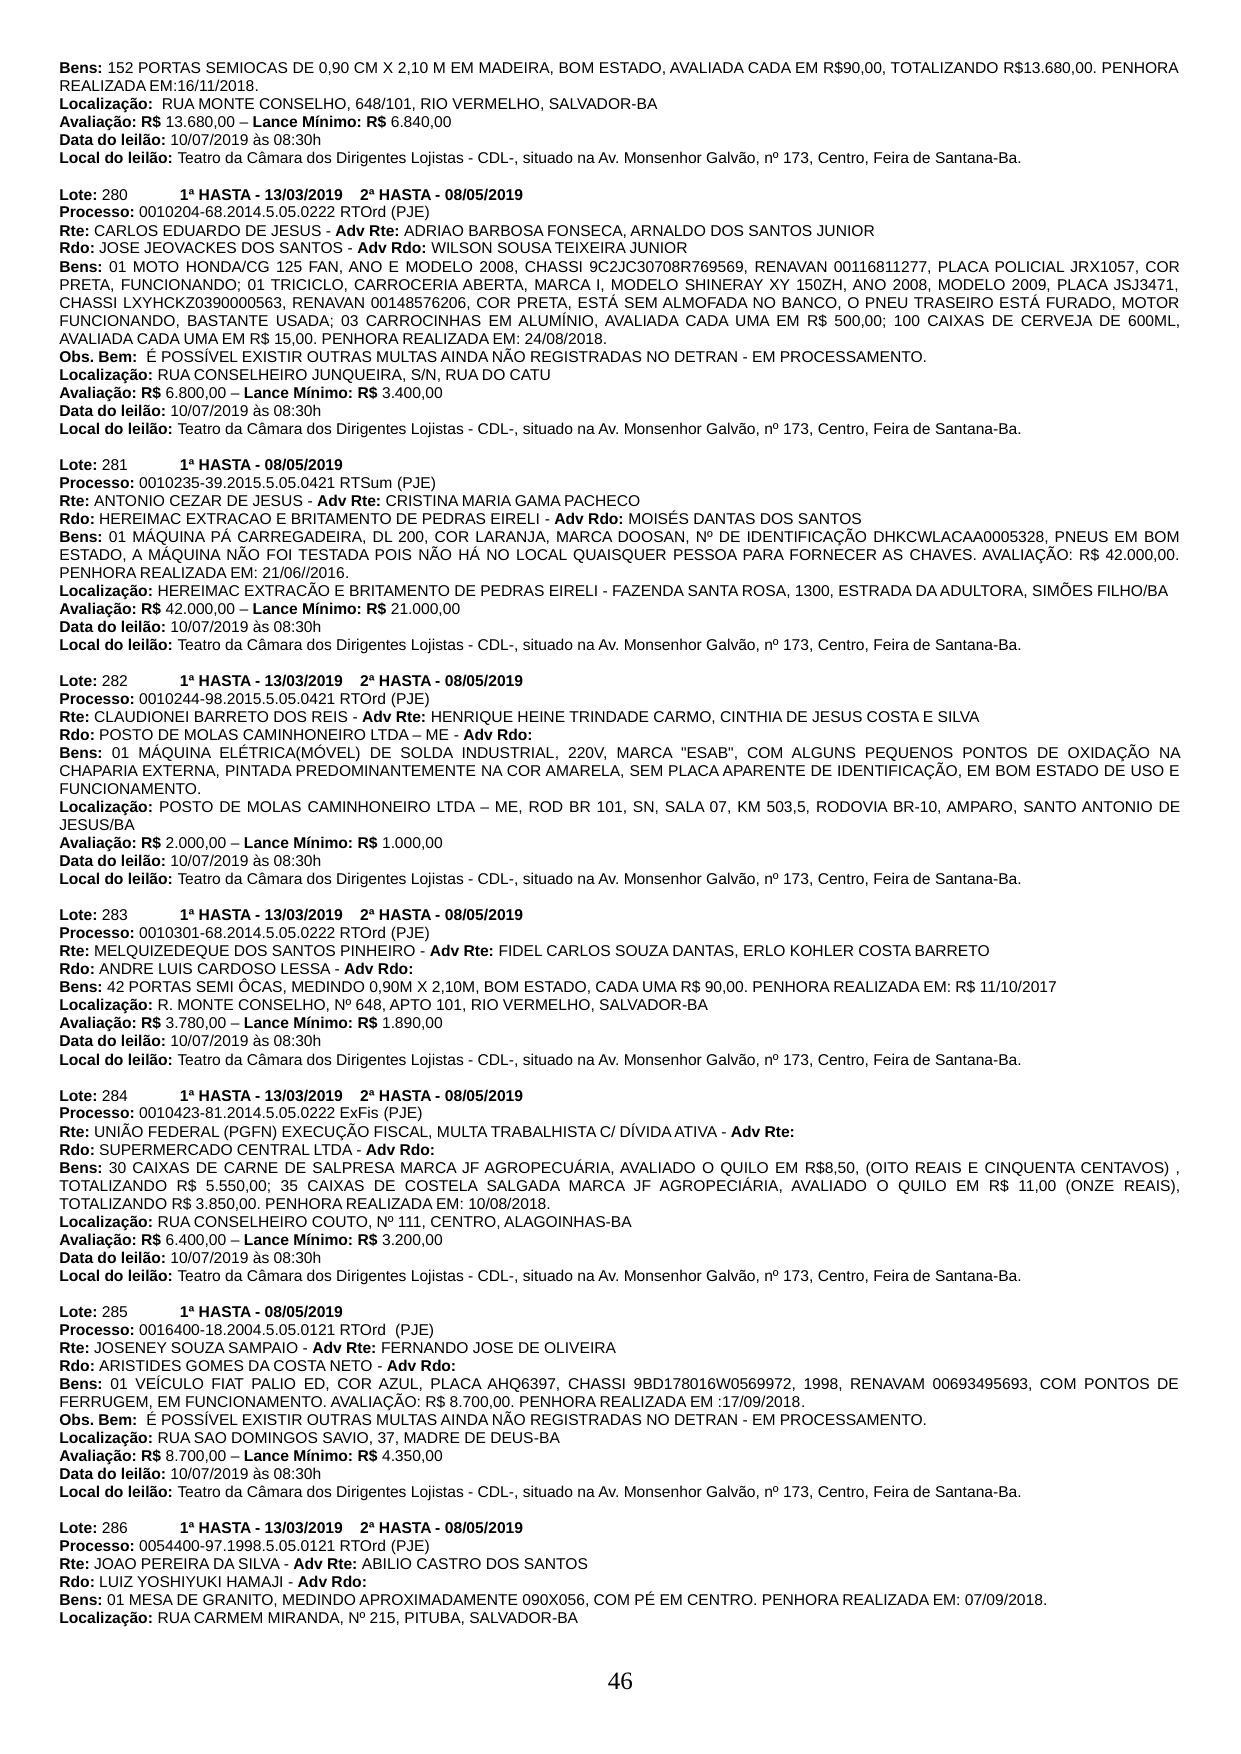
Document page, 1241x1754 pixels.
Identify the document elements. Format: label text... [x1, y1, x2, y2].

text Rte: MELQUIZEDEQUE DOS SANTOS PINHEIRO - Adv Rte: FIDEL CARLOS SOUZA DANTAS, ERLO KOHLER COSTA BARRETO [59, 942, 1181, 960]
text Bens: 42 PORTAS SEMI ÔCAS, MEDINDO 0,90M X 2,10M, BOM ESTADO, CADA UMA R$ 90,00. PENHORA REALIZADA EM: R$ 11/10/2017 [59, 978, 1181, 996]
text Rte: UNIÃO FEDERAL (PGFN) EXECUÇÃO FISCAL, MULTA TRABALHISTA C/ DÍVIDA ATIVA - Adv Rte: [59, 1122, 1181, 1140]
text Rte: JOAO PEREIRA DA SILVA - Adv Rte: ABILIO CASTRO DOS SANTOS [59, 1555, 1181, 1573]
text Localização: RUA CONSELHEIRO COUTO, Nº 111, CENTRO, ALAGOINHAS-BA [59, 1212, 1181, 1230]
text Rte: CLAUDIONEI BARRETO DOS REIS - Adv Rte: HENRIQUE HEINE TRINDADE CARMO, CINTHIA DE JESUS COSTA E SILVA [59, 708, 1181, 726]
text Avaliação: R$ 6.800,00 – Lance Mínimo: R$ 3.400,00 [59, 383, 1181, 401]
text Localização: RUA CONSELHEIRO JUNQUEIRA, S/N, RUA DO CATU [59, 365, 1181, 383]
text Data do leilão: 10/07/2019 às 08:30h [59, 131, 1181, 149]
text Lote: 284 1ª HASTA - 13/03/2019 2ª HASTA - 08/05/2019 [59, 1086, 1181, 1104]
text Avaliação: R$ 13.680,00 – Lance Mínimo: R$ 6.840,00 [59, 113, 1181, 131]
text Local do leilão: Teatro da Câmara dos Dirigentes Lojistas - CDL-, situado na Av. Monsenhor Galvão, nº 173, Centro, Feira de Santana-Ba. [59, 419, 1181, 437]
text Rdo: JOSE JEOVACKES DOS SANTOS - Adv Rdo: WILSON SOUSA TEIXEIRA JUNIOR [59, 239, 1181, 257]
text Localização: R. MONTE CONSELHO, Nº 648, APTO 101, RIO VERMELHO, SALVADOR-BA [59, 996, 1181, 1014]
text Rdo: LUIZ YOSHIYUKI HAMAJI - Adv Rdo: [59, 1573, 1181, 1591]
text Localização: POSTO DE MOLAS CAMINHONEIRO LTDA – ME, ROD BR 101, SN, SALA 07, KM 503,5, RODOVIA BR-10, AMPARO, SANTO ANTONIO DE JESUS/BA [59, 798, 1181, 834]
text Processo: 0054400-97.1998.5.05.0121 RTOrd (PJE) [59, 1537, 1181, 1555]
text Rdo: SUPERMERCADO CENTRAL LTDA - Adv Rdo: [59, 1140, 1181, 1158]
text Bens: 30 CAIXAS DE CARNE DE SALPRESA MARCA JF AGROPECUÁRIA, AVALIADO O QUILO EM R$8,50, (OITO REAIS E CINQUENTA CENTAVOS) , TOTALIZANDO R$ 5.550,00; 35 CAIXAS DE COSTELA SALGADA MARCA JF AGROPECIÁRIA, AVALIADO O QUILO EM R$ 11,00 (ONZE REAIS), TOTALIZANDO R$ 3.850,00. PENHORA REALIZADA EM: 10/08/2018. [59, 1158, 1181, 1212]
text Rte: CARLOS EDUARDO DE JESUS - Adv Rte: ADRIAO BARBOSA FONSECA, ARNALDO DOS SANTOS JUNIOR [59, 221, 1181, 239]
text Lote: 282 1ª HASTA - 13/03/2019 2ª HASTA - 08/05/2019 [59, 672, 1181, 690]
text Rdo: HEREIMAC EXTRACAO E BRITAMENTO DE PEDRAS EIRELI - Adv Rdo: MOISÉS DANTAS DOS SANTOS [59, 509, 1181, 528]
text Bens: 01 MOTO HONDA/CG 125 FAN, ANO E MODELO 2008, CHASSI 9C2JC30708R769569, RENAVAN 00116811277, PLACA POLICIAL JRX1057, COR PRETA, FUNCIONANDO; 01 TRICICLO, CARROCERIA ABERTA, MARCA I, MODELO SHINERAY XY 150ZH, ANO 2008, MODELO 2009, PLACA JSJ3471, CHASSI LXYHCKZ0390000563, RENAVAN 00148576206, COR PRETA, ESTÁ SEM ALMOFADA NO BANCO, O PNEU TRASEIRO ESTÁ FURADO, MOTOR FUNCIONANDO, BASTANTE USADA; 03 CARROCINHAS EM ALUMÍNIO, AVALIADA CADA UMA EM R$ 500,00; 100 CAIXAS DE CERVEJA DE 600ML, AVALIADA CADA UMA EM R$ 15,00. PENHORA REALIZADA EM: 24/08/2018. [59, 257, 1181, 347]
text Local do leilão: Teatro da Câmara dos Dirigentes Lojistas - CDL-, situado na Av. Monsenhor Galvão, nº 173, Centro, Feira de Santana-Ba. [59, 149, 1181, 167]
text Processo: 0010204-68.2014.5.05.0222 RTOrd (PJE) [59, 203, 1181, 221]
text Lote: 285 1ª HASTA - 08/05/2019 [59, 1302, 1181, 1321]
text Rte: ANTONIO CEZAR DE JESUS - Adv Rte: CRISTINA MARIA GAMA PACHECO [59, 492, 1181, 509]
text Rdo: ANDRE LUIS CARDOSO LESSA - Adv Rdo: [59, 960, 1181, 978]
text Local do leilão: Teatro da Câmara dos Dirigentes Lojistas - CDL-, situado na Av. Monsenhor Galvão, nº 173, Centro, Feira de Santana-Ba. [59, 1050, 1181, 1068]
text Localização: RUA MONTE CONSELHO, 648/101, RIO VERMELHO, SALVADOR-BA [59, 95, 1181, 113]
text Lote: 281 1ª HASTA - 08/05/2019 [59, 456, 1181, 473]
text Data do leilão: 10/07/2019 às 08:30h [59, 401, 1181, 419]
text Bens: 01 VEÍCULO FIAT PALIO ED, COR AZUL, PLACA AHQ6397, CHASSI 9BD178016W0569972, 1998, RENAVAM 00693495693, COM PONTOS DE FERRUGEM, EM FUNCIONAMENTO. AVALIAÇÃO: R$ 8.700,00. PENHORA REALIZADA EM :17/09/2018. [59, 1374, 1181, 1411]
text Avaliação: R$ 8.700,00 – Lance Mínimo: R$ 4.350,00 [59, 1447, 1181, 1465]
text Avaliação: R$ 6.400,00 – Lance Mínimo: R$ 3.200,00 [59, 1230, 1181, 1248]
text Lote: 283 1ª HASTA - 13/03/2019 2ª HASTA - 08/05/2019 [59, 906, 1181, 924]
text Local do leilão: Teatro da Câmara dos Dirigentes Lojistas - CDL-, situado na Av. Monsenhor Galvão, nº 173, Centro, Feira de Santana-Ba. [59, 636, 1181, 654]
text Localização: HEREIMAC EXTRACÃO E BRITAMENTO DE PEDRAS EIRELI - FAZENDA SANTA ROSA, 1300, ESTRADA DA ADULTORA, SIMÕES FILHO/BA [59, 582, 1181, 600]
text Processo: 0016400-18.2004.5.05.0121 RTOrd (PJE) [59, 1321, 1181, 1338]
text Obs. Bem: É POSSÍVEL EXISTIR OUTRAS MULTAS AINDA NÃO REGISTRADAS NO DETRAN - EM PROCESSAMENTO. [59, 1411, 1181, 1429]
text Bens: 01 MÁQUINA PÁ CARREGADEIRA, DL 200, COR LARANJA, MARCA DOOSAN, Nº DE IDENTIFICAÇÃO DHKCWLACAA0005328, PNEUS EM BOM ESTADO, A MÁQUINA NÃO FOI TESTADA POIS NÃO HÁ NO LOCAL QUAISQUER PESSOA PARA FORNECER AS CHAVES. AVALIAÇÃO: R$ 42.000,00. PENHORA REALIZADA EM: 21/06//2016. [59, 528, 1181, 582]
text Bens: 01 MESA DE GRANITO, MEDINDO APROXIMADAMENTE 090X056, COM PÉ EM CENTRO. PENHORA REALIZADA EM: 07/09/2018. [59, 1591, 1181, 1609]
text Local do leilão: Teatro da Câmara dos Dirigentes Lojistas - CDL-, situado na Av. Monsenhor Galvão, nº 173, Centro, Feira de Santana-Ba. [59, 870, 1181, 888]
text Localização: RUA CARMEM MIRANDA, Nº 215, PITUBA, SALVADOR-BA [59, 1609, 1181, 1627]
text Lote: 280 1ª HASTA - 13/03/2019 2ª HASTA - 08/05/2019 [59, 185, 1181, 203]
text Local do leilão: Teatro da Câmara dos Dirigentes Lojistas - CDL-, situado na Av. Monsenhor Galvão, nº 173, Centro, Feira de Santana-Ba. [59, 1266, 1181, 1284]
text Obs. Bem: É POSSÍVEL EXISTIR OUTRAS MULTAS AINDA NÃO REGISTRADAS NO DETRAN - EM PROCESSAMENTO. [59, 347, 1181, 365]
text Processo: 0010423-81.2014.5.05.0222 ExFis (PJE) [59, 1104, 1181, 1122]
text Rdo: ARISTIDES GOMES DA COSTA NETO - Adv Rdo: [59, 1357, 1181, 1374]
text Data do leilão: 10/07/2019 às 08:30h [59, 1248, 1181, 1266]
text Data do leilão: 10/07/2019 às 08:30h [59, 618, 1181, 636]
text Data do leilão: 10/07/2019 às 08:30h [59, 852, 1181, 870]
text Rte: JOSENEY SOUZA SAMPAIO - Adv Rte: FERNANDO JOSE DE OLIVEIRA [59, 1338, 1181, 1357]
text Lote: 286 1ª HASTA - 13/03/2019 2ª HASTA - 08/05/2019 [59, 1519, 1181, 1537]
text Data do leilão: 10/07/2019 às 08:30h [59, 1465, 1181, 1483]
text Processo: 0010235-39.2015.5.05.0421 RTSum (PJE) [59, 473, 1181, 492]
text Avaliação: R$ 2.000,00 – Lance Mínimo: R$ 1.000,00 [59, 834, 1181, 852]
text Local do leilão: Teatro da Câmara dos Dirigentes Lojistas - CDL-, situado na Av. Monsenhor Galvão, nº 173, Centro, Feira de Santana-Ba. [59, 1483, 1181, 1501]
text Bens: 152 PORTAS SEMIOCAS DE 0,90 CM X 2,10 M EM MADEIRA, BOM ESTADO, AVALIADA CADA EM R$90,00, TOTALIZANDO R$13.680,00. PENHORA REALIZADA EM:16/11/2018. [59, 59, 1181, 95]
text Processo: 0010244-98.2015.5.05.0421 RTOrd (PJE) [59, 690, 1181, 708]
text Localização: RUA SAO DOMINGOS SAVIO, 37, MADRE DE DEUS-BA [59, 1429, 1181, 1447]
text Data do leilão: 10/07/2019 às 08:30h [59, 1032, 1181, 1050]
text Processo: 0010301-68.2014.5.05.0222 RTOrd (PJE) [59, 924, 1181, 942]
text Avaliação: R$ 3.780,00 – Lance Mínimo: R$ 1.890,00 [59, 1014, 1181, 1032]
text Bens: 01 MÁQUINA ELÉTRICA(MÓVEL) DE SOLDA INDUSTRIAL, 220V, MARCA "ESAB", COM ALGUNS PEQUENOS PONTOS DE OXIDAÇÃO NA CHAPARIA EXTERNA, PINTADA PREDOMINANTEMENTE NA COR AMARELA, SEM PLACA APARENTE DE IDENTIFICAÇÃO, EM BOM ESTADO DE USO E FUNCIONAMENTO. [59, 744, 1181, 798]
text Rdo: POSTO DE MOLAS CAMINHONEIRO LTDA – ME - Adv Rdo: [59, 726, 1181, 744]
text Avaliação: R$ 42.000,00 – Lance Mínimo: R$ 21.000,00 [59, 600, 1181, 618]
